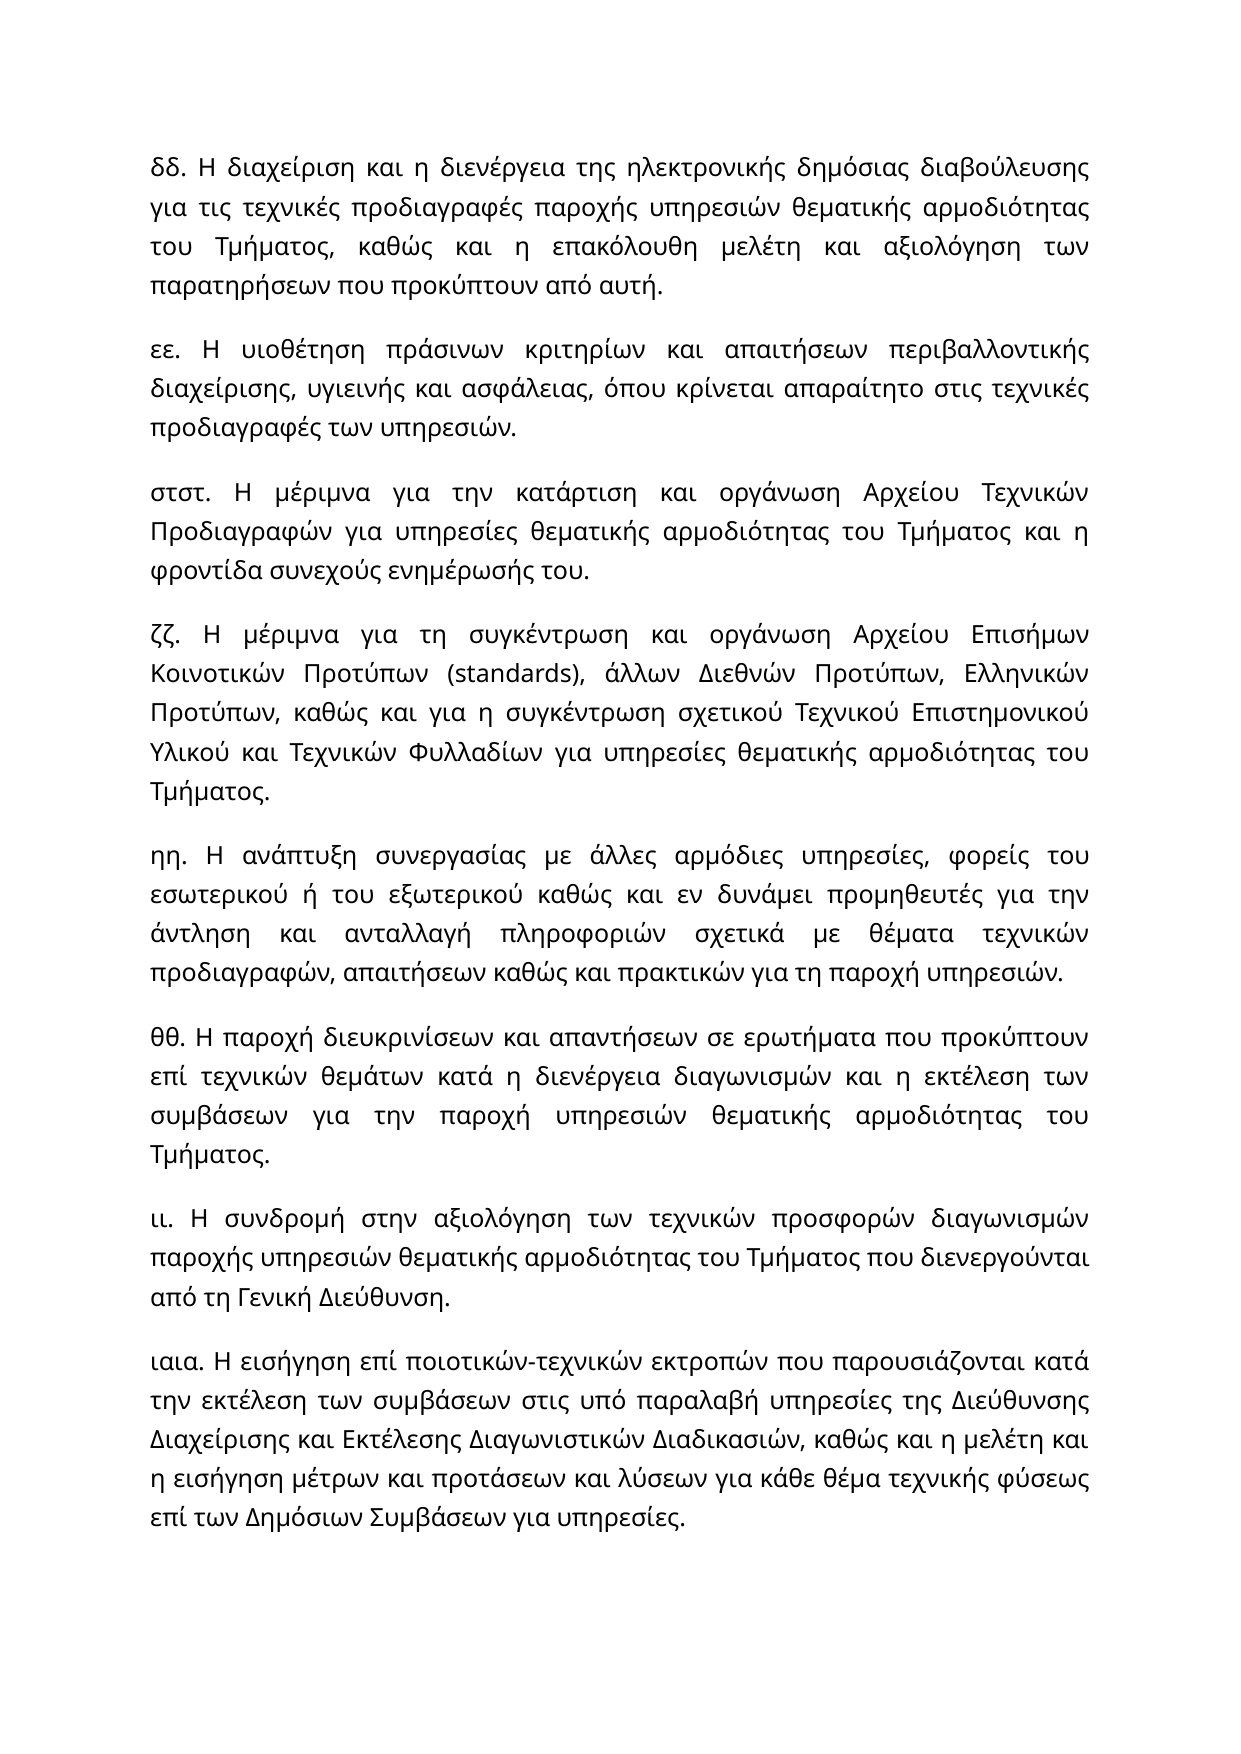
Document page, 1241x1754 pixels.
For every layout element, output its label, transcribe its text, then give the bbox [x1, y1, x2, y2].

text ζζ. Η μέριμνα για τη συγκέντρωση και οργάνωση Αρχείου Επισήμων Κοινοτικών Προτύπων (standards), άλλων Διεθνών Προτύπων, Ελληνικών Προτύπων, καθώς και για η συγκέντρωση σχετικού Τεχνικού Επιστημονικού Υλικού και Τεχνικών Φυλλαδίων για υπηρεσίες θεματικής αρμοδιότητας του Τμήματος. [150, 617, 1090, 807]
text στστ. Η μέριμνα για την κατάρτιση και οργάνωση Αρχείου Τεχνικών Προδιαγραφών για υπηρεσίες θεματικής αρμοδιότητας του Τμήματος και η φροντίδα συνεχούς ενημέρωσής του. [150, 474, 1090, 587]
text δδ. Η διαχείριση και η διενέργεια της ηλεκτρονικής δημόσιας διαβούλευσης για τις τεχνικές προδιαγραφές παροχής υπηρεσιών θεματικής αρμοδιότητας του Τμήματος, καθώς και η επακόλουθη μελέτη και αξιολόγηση των παρατηρήσεων που προκύπτουν από αυτή. [150, 150, 1090, 302]
text ιι. Η συνδρομή στην αξιολόγηση των τεχνικών προσφορών διαγωνισμών παροχής υπηρεσιών θεματικής αρμοδιότητας του Τμήματος που διενεργούνται από τη Γενική Διεύθυνση. [150, 1201, 1090, 1313]
text ηη. Η ανάπτυξη συνεργασίας με άλλες αρμόδιες υπηρεσίες, φορείς του εσωτερικού ή του εξωτερικού καθώς και εν δυνάμει προμηθευτές για την άντληση και ανταλλαγή πληροφοριών σχετικά με θέματα τεχνικών προδιαγραφών, απαιτήσεων καθώς και πρακτικών για τη παροχή υπηρεσιών. [150, 837, 1090, 989]
text θθ. Η παροχή διευκρινίσεων και απαντήσεων σε ερωτήματα που προκύπτουν επί τεχνικών θεμάτων κατά η διενέργεια διαγωνισμών και η εκτέλεση των συμβάσεων για την παροχή υπηρεσιών θεματικής αρμοδιότητας του Τμήματος. [150, 1019, 1090, 1171]
text ιαια. Η εισήγηση επί ποιοτικών-τεχνικών εκτροπών που παρουσιάζονται κατά την εκτέλεση των συμβάσεων στις υπό παραλαβή υπηρεσίες της Διεύθυνσης Διαχείρισης και Εκτέλεσης Διαγωνιστικών Διαδικασιών, καθώς και η μελέτη και η εισήγηση μέτρων και προτάσεων και λύσεων για κάθε θέμα τεχνικής φύσεως επί των Δημόσιων Συμβάσεων για υπηρεσίες. [150, 1343, 1090, 1534]
text εε. Η υιοθέτηση πράσινων κριτηρίων και απαιτήσεων περιβαλλοντικής διαχείρισης, υγιεινής και ασφάλειας, όπου κρίνεται απαραίτητο στις τεχνικές προδιαγραφές των υπηρεσιών. [150, 332, 1090, 444]
